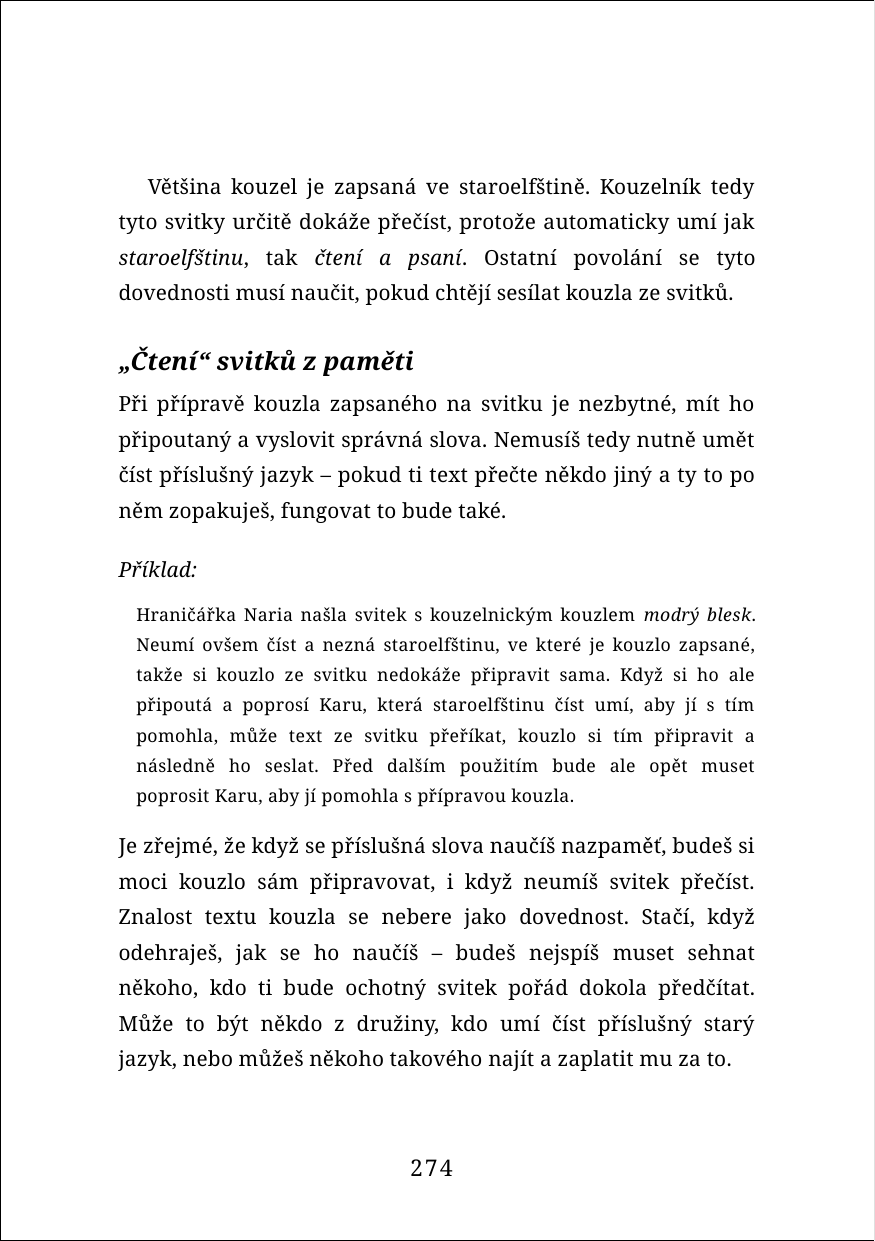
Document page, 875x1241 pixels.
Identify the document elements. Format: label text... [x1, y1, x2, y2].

text Hraničářka Naria našla svitek s kouzelnickým kouzlem modrý blesk. Neumí ovšem číst a nezná staroelfštinu, ve které je kouzlo zapsané, takže si kouzlo ze svitku nedokáže připravit sama. Když si ho ale připoutá a poprosí Karu, která staroelfštinu číst umí, aby jí s tím pomohla, může text ze svitku přeříkat, kouzlo si tím připravit a následně ho seslat. Před dalším použitím bude ale opět muset poprosit Karu, aby jí pomohla s přípravou kouzla. [136, 602, 756, 808]
text Při přípravě kouzla zapsaného na svitku je nezbytné, mít ho připoutaný a vyslovit správná slova. Nemusíš tedy nutně umět číst příslušný jazyk – pokud ti text přečte někdo jiný a ty to po něm zopakuješ, fungovat to bude také. [118, 389, 756, 524]
subtitle „Čtení“ svitků z paměti [118, 343, 756, 377]
text Většina kouzel je zapsaná ve staroelfštině. Kouzelník tedy tyto svitky určitě dokáže přečíst, protože automaticky umí jak staroelfštinu, tak čtení a psaní. Ostatní povolání se tyto dovednosti musí naučit, pokud chtějí sesílat kouzla ze svitků. [118, 172, 756, 307]
text Je zřejmé, že když se příslušná slova naučíš nazpaměť, budeš si moci kouzlo sám připravovat, i když neumíš svitek přečíst. Znalost textu kouzla se nebere jako dovednost. Stačí, když odehraješ, jak se ho naučíš – budeš nejspíš muset sehnat někoho, kdo ti bude ochotný svitek pořád dokola předčítat. Může to být někdo z družiny, kdo umí číst příslušný starý jazyk, nebo můžeš někoho takového najít a zaplatit mu za to. [118, 831, 756, 1073]
text Příklad: [118, 555, 756, 583]
